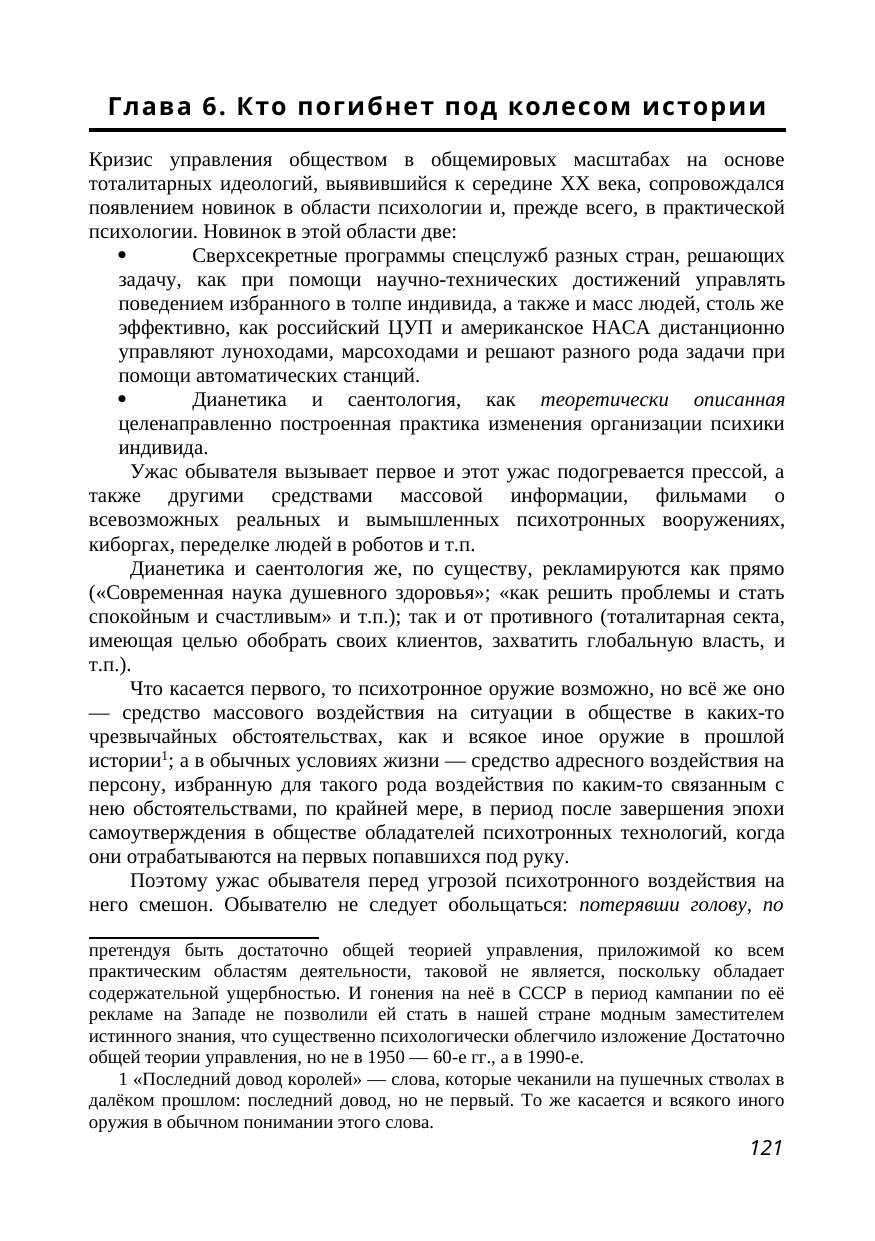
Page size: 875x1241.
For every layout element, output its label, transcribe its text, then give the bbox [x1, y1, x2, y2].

text «Последний довод королей» — слова, которые чеканили на пушечных стволах в далёком прошлом: последний довод, но не первый. То же касается и всякого иного оружия в обычном понимании этого слова. [89, 1068, 786, 1132]
list Дианетика и саентология, как теоретически описанная целенаправленно построенная практика изменения организации психики индивида. [118, 387, 786, 459]
text претендуя быть достаточно общей теорией управления, приложимой ко всем практическим областям деятельности, таковой не является, поскольку обладает содержательной ущербностью. И гонения на неё в СССР в период кампании по её рекламе на Западе не позволили ей стать в нашей стране модным заместителем истинного знания, что существенно психологически облегчило изложение Достаточно общей теории управления, но не в 1950 — 60‑е гг., а в 1990‑е. [89, 938, 786, 1068]
list Сверхсекретные программы спецслужб разных стран, решающих задачу, как при помощи научно-технических достижений управлять поведением избранного в толпе индивида, а также и масс людей, столь же эффективно, как российский ЦУП и американское НАСА дистанционно управляют луноходами, марсоходами и решают разного рода задачи при помощи автоматических станций. [118, 243, 786, 387]
text Дианетика и саентология же, по существу, рекламируются как прямо («Современная наука душевного здоровья»; «как решить проблемы и стать спокойным и счастливым» и т.п.); так и от противного (тоталитарная секта, имеющая целью обобрать своих клиентов, захватить глобальную власть, и т.п.). [89, 556, 786, 676]
text Что касается первого, то психотронное оружие возможно, но всё же оно — средство массового воздействия на ситуации в обществе в каких-то чрезвычайных обстоятельствах, как и всякое иное оружие в прошлой истории; а в обычных условиях жизни — средство адресного воздействия на персону, избранную для такого рода воздействия по каким-то связанным с нею обстоятельствами, по крайней мере, в период после завершения эпохи самоутверждения в обществе обладателей психотронных технологий, когда они отрабатываются на первых попавшихся под руку. [89, 676, 786, 868]
text Ужас обывателя вызывает первое и этот ужас подогревается прессой, а также другими средствами массовой информации, фильмами о всевозможных реальных и вымышленных психотронных вооружениях, киборгах, переделке людей в роботов и т.п. [89, 459, 786, 556]
text Кризис управления обществом в общемировых масштабах на основе тоталитарных идеологий, выявившийся к середине ХХ века, сопровождался появлением новинок в области психологии и, прежде всего, в практической психологии. Новинок в этой области две: [89, 146, 786, 243]
text Поэтому ужас обывателя перед угрозой психотронного воздействия на него смешон. Обывателю не следует обольщаться: потерявши голову, по [89, 868, 786, 916]
